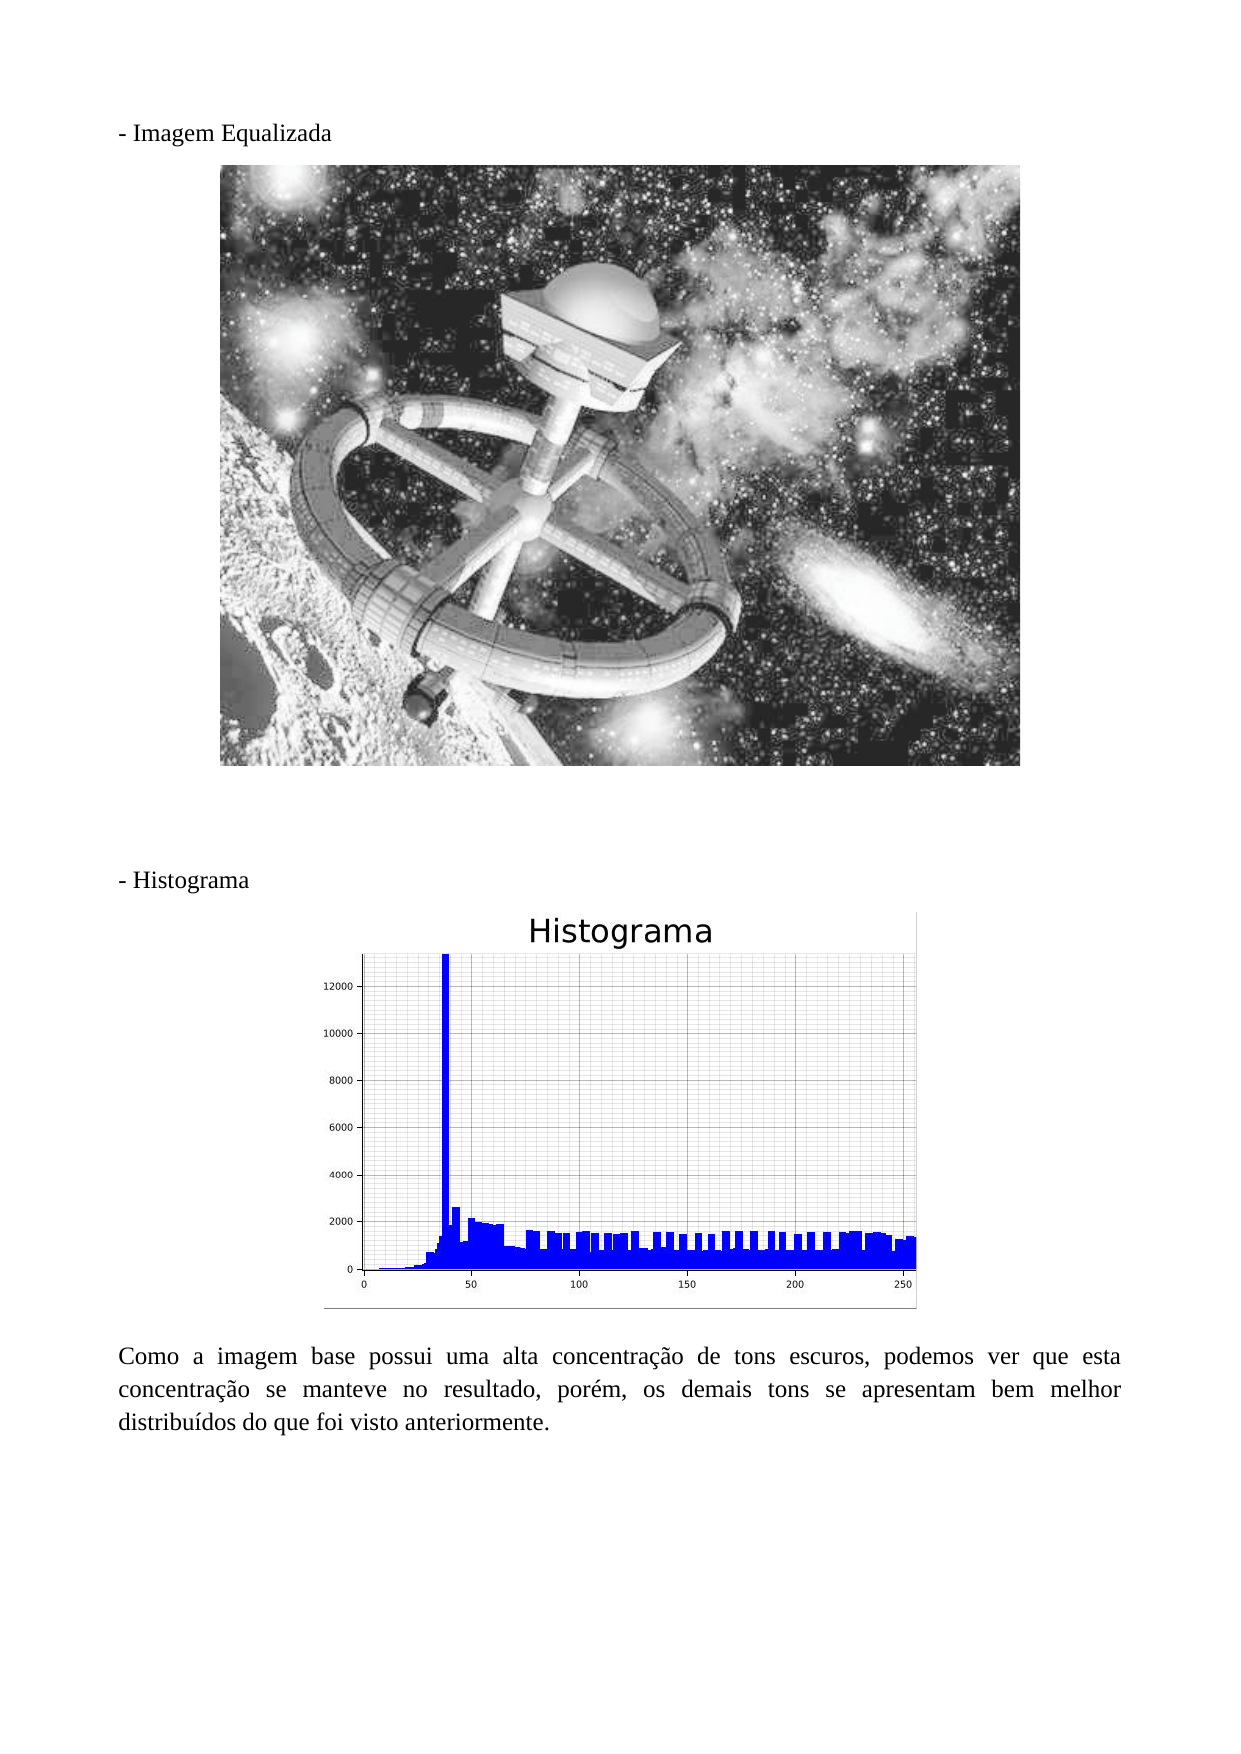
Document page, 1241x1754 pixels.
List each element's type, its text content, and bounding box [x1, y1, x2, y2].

text - Histograma [118, 865, 1122, 894]
picture [220, 165, 1020, 766]
text - Imagem Equalizada [118, 118, 1122, 147]
picture [323, 912, 917, 1309]
text Como a imagem base possui uma alta concentração de tons escuros, podemos ver que esta concentração se manteve no resultado, porém, os demais tons se apresentam bem melhor distribuídos do que foi visto anteriormente. [118, 1341, 1122, 1436]
